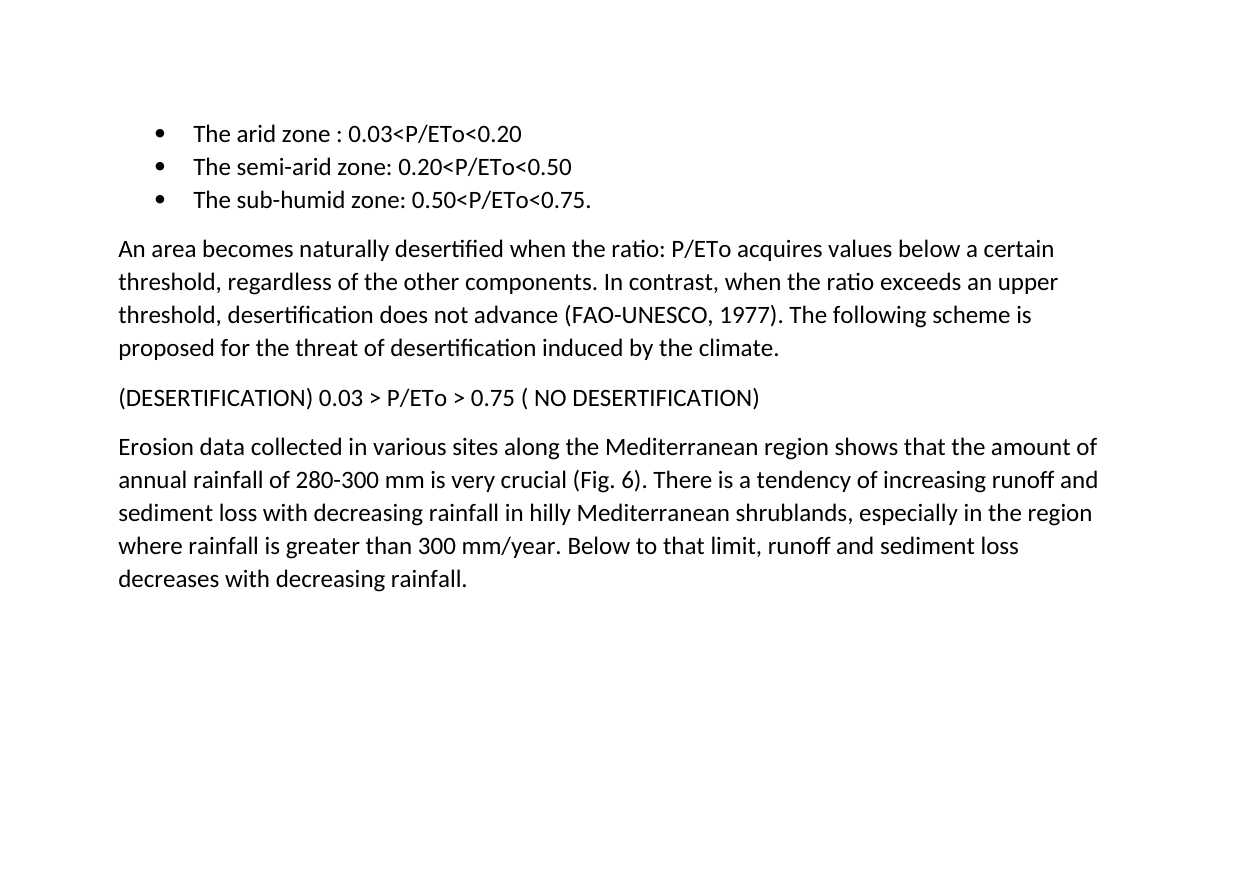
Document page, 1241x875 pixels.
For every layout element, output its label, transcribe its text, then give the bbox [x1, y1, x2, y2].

list The semi-arid zone: 0.20<P/ETo<0.50 [156, 151, 1122, 182]
text Erosion data collected in various sites along the Mediterranean region shows that the amount of annual rainfall of 280-300 mm is very crucial (Fig. 6). There is a tendency of increasing runoff and sediment loss with decreasing rainfall in hilly Mediterranean shrublands, especially in the region where rainfall is greater than 300 mm/year. Below to that limit, runoff and sediment loss decreases with decreasing rainfall. [118, 431, 1122, 594]
list The sub-humid zone: 0.50<P/ETo<0.75. [156, 184, 1122, 214]
text (DESERTIFICATION) 0.03 > P/ETo > 0.75 ( NO DESERTIFICATION) [118, 382, 1122, 412]
text An area becomes naturally desertified when the ratio: P/ETo acquires values below a certain threshold, regardless of the other components. In contrast, when the ratio exceeds an upper threshold, desertification does not advance (FAO-UNESCO, 1977). The following scheme is proposed for the threat of desertification induced by the climate. [118, 233, 1122, 363]
list The arid zone : 0.03<P/ETo<0.20 [156, 118, 1122, 149]
